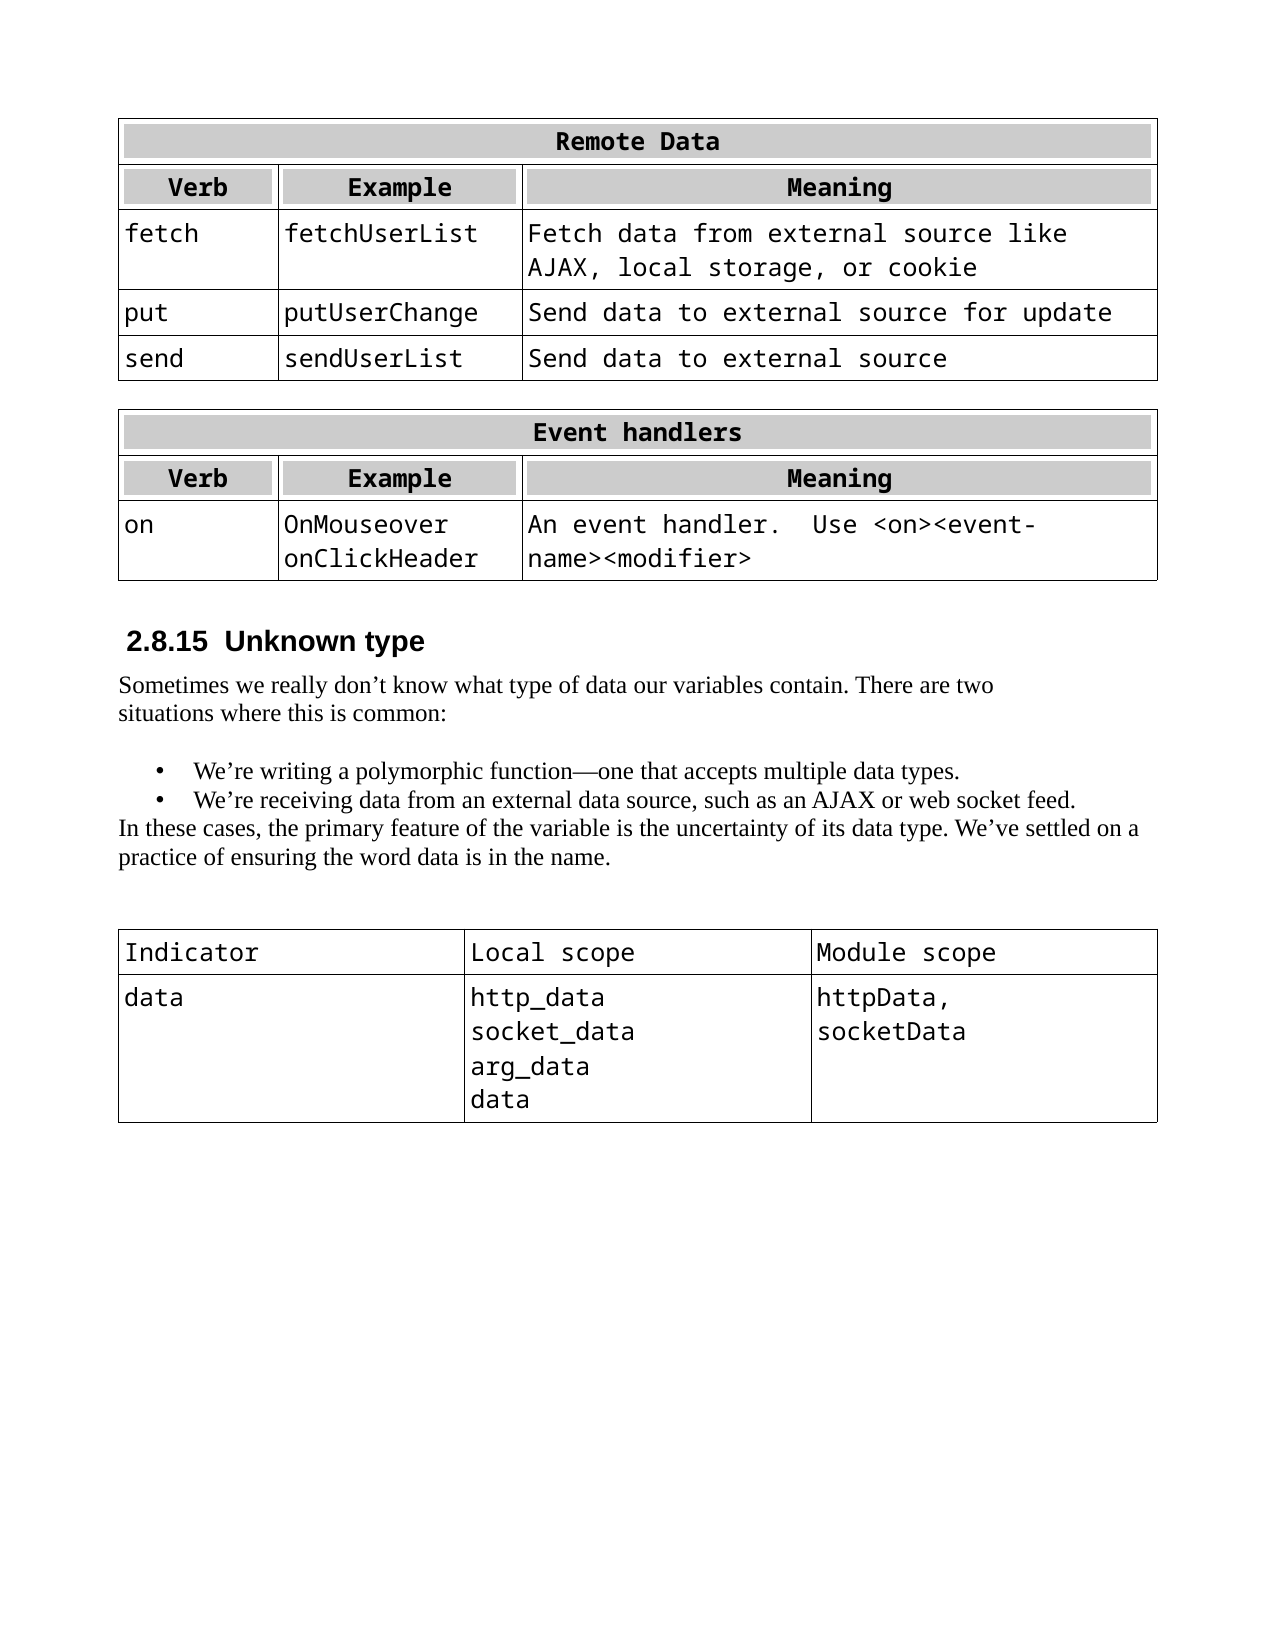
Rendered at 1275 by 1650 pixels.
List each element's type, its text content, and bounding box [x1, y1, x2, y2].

table_cell fetchUserList [279, 210, 522, 289]
table_cell Example [279, 165, 522, 209]
table_cell Send data to external source for update [523, 290, 1157, 335]
table_cell An event handler. Use <on><event-name><modifier> [523, 501, 1157, 580]
table_cell Verb [119, 165, 278, 209]
table_header Remote Data [119, 119, 1157, 164]
table_cell Meaning [523, 165, 1157, 209]
table_header Indicator [119, 930, 464, 974]
table_cell Fetch data from external source like AJAX, local storage, or cookie [523, 210, 1157, 289]
list We’re writing a polymorphic function—one that accepts multiple data types. [156, 756, 1157, 785]
table_cell sendUserList [279, 336, 522, 380]
table_cell Meaning [523, 456, 1157, 500]
table_cell OnMouseover onClickHeader [279, 501, 522, 580]
table_cell Send data to external source [523, 336, 1157, 380]
table_cell Verb [119, 456, 278, 500]
text Sometimes we really don’t know what type of data our variables contain. There are two [118, 670, 1157, 698]
subtitle Unknown type [118, 623, 1157, 657]
table_header Event handlers [119, 410, 1157, 455]
list We’re receiving data from an external data source, such as an AJAX or web socket feed. [156, 785, 1157, 813]
table_cell Example [279, 456, 522, 500]
table_cell data [119, 975, 464, 1122]
table_cell http_data socket_data arg_data data [465, 975, 811, 1122]
table_header Local scope [465, 930, 811, 974]
table_cell put [119, 290, 278, 335]
table_cell httpData, socketData [812, 975, 1157, 1122]
table_cell fetch [119, 210, 278, 289]
table_cell send [119, 336, 278, 380]
table_cell putUserChange [279, 290, 522, 335]
text situations where this is common: [118, 698, 1157, 727]
table_header Module scope [812, 930, 1157, 974]
text In these cases, the primary feature of the variable is the uncertainty of its data type. We’ve settled on a practice of ensuring the word data is in the name. [118, 813, 1157, 871]
table_cell on [119, 501, 278, 580]
